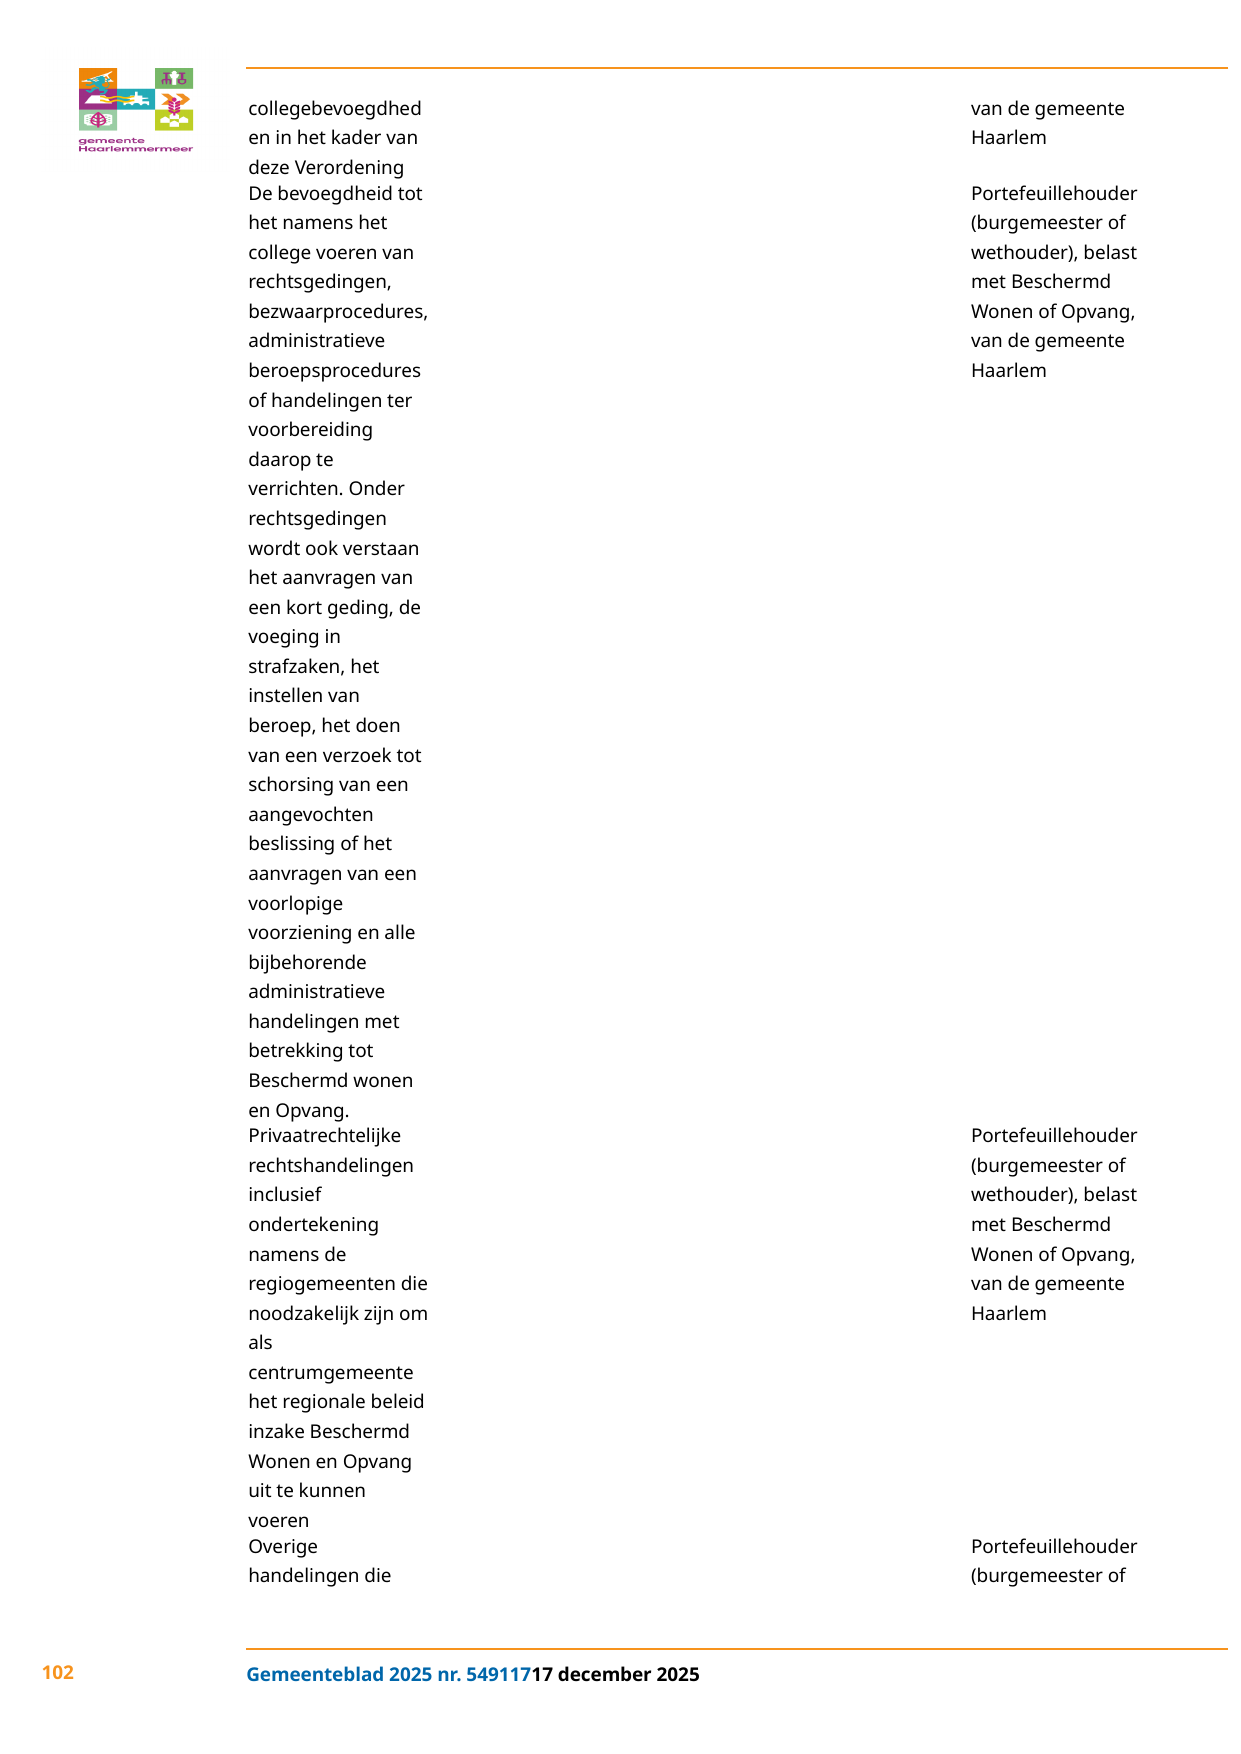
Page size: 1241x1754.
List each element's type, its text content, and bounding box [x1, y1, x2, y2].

table_cell [609, 1123, 790, 1533]
table_cell Portefeuillehouder (burgemeester of wethouder), belast met Beschermd Wonen of Opvang, van de gemeente Haarlem [971, 180, 1152, 1122]
table_cell [790, 1123, 971, 1533]
picture [41, 47, 231, 172]
table_cell [429, 95, 609, 180]
table_cell Portefeuillehouder (burgemeester of wethouder), belast met Beschermd Wonen of Opvang, van de gemeente Haarlem [971, 1123, 1152, 1533]
table_cell [790, 180, 971, 1122]
table_cell [609, 1533, 790, 1588]
table_cell [429, 1533, 609, 1588]
table_cell collegebevoegdheden in het kader van deze Verordening [248, 95, 429, 180]
table_cell De bevoegdheid tot het namens het college voeren van rechtsgedingen, bezwaarprocedures, administratieve beroepsprocedures of handelingen ter voorbereiding daarop te verrichten. Onder rechtsgedingen wordt ook verstaan het aanvragen van een kort geding, de voeging in strafzaken, het instellen van beroep, het doen van een verzoek tot schorsing van een aangevochten beslissing of het aanvragen van een voorlopige voorziening en alle bijbehorende administratieve handelingen met betrekking tot Beschermd wonen en Opvang. [248, 180, 429, 1122]
table_cell [609, 180, 790, 1122]
table_cell Overige handelingen die [248, 1533, 429, 1588]
table_cell [790, 1533, 971, 1588]
table_cell Portefeuillehouder (burgemeester of [971, 1533, 1152, 1588]
table_cell van de gemeente Haarlem [971, 95, 1152, 180]
table_cell [429, 180, 609, 1122]
table_cell Privaatrechtelijke rechtshandelingen inclusief ondertekening namens de regiogemeenten die noodzakelijk zijn om als centrumgemeente het regionale beleid inzake Beschermd Wonen en Opvang uit te kunnen voeren [248, 1123, 429, 1533]
table_cell [429, 1123, 609, 1533]
table_cell [609, 95, 790, 180]
table_cell [790, 95, 971, 180]
